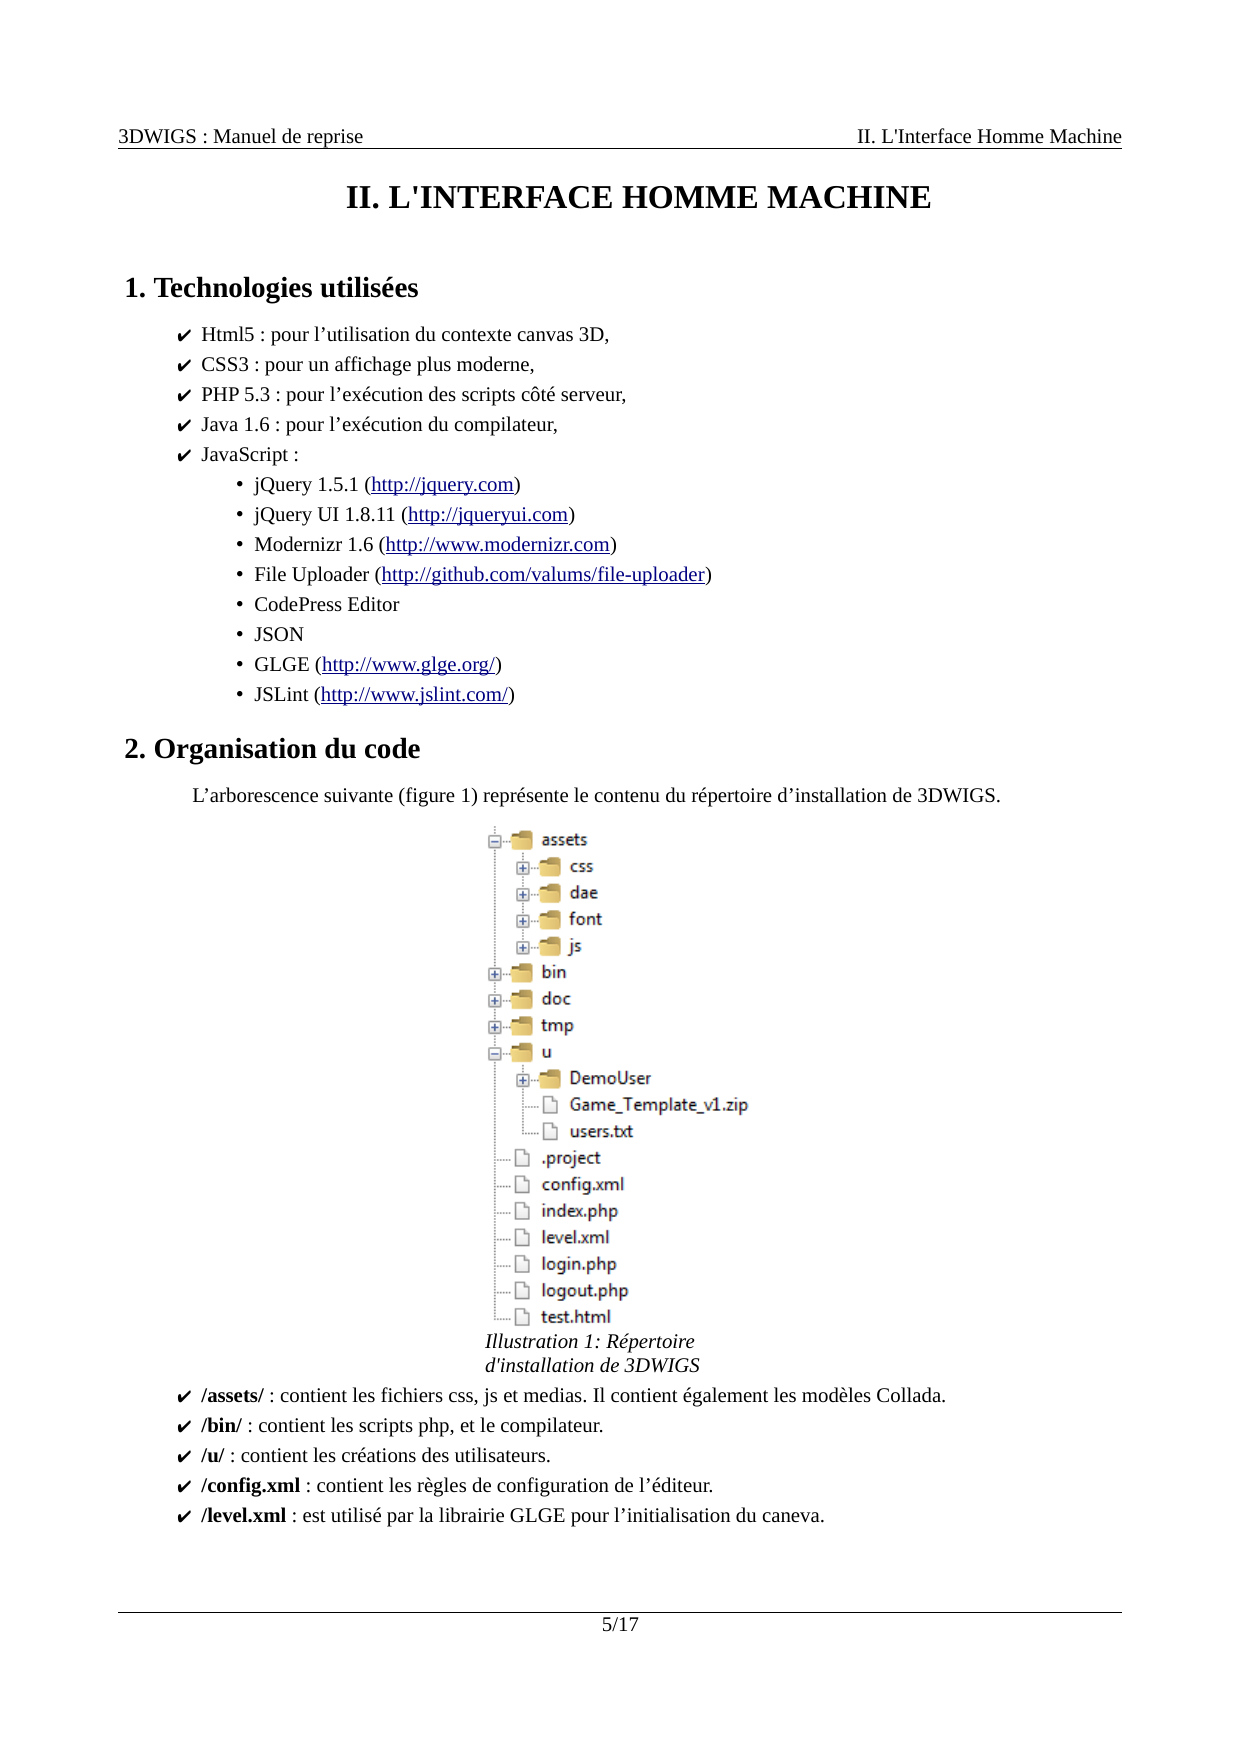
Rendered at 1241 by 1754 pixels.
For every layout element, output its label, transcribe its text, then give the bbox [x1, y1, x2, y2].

list Java 1.6 : pour l’exécution du compilateur, [177, 412, 1122, 436]
list CSS3 : pour un affichage plus moderne, [177, 352, 1122, 376]
text L’arborescence suivante (figure 1) représente le contenu du répertoire d’installation de 3DWIGS. [118, 783, 1122, 807]
list /assets/ : contient les fichiers css, js et medias. Il contient également les modèles Collada. [177, 1383, 1122, 1407]
list /u/ : contient les créations des utilisateurs. [177, 1443, 1122, 1467]
list JSON [236, 622, 1122, 646]
picture [484, 825, 756, 1329]
list JavaScript : [177, 442, 1122, 466]
text Illustration 1: Répertoire d'installation de 3DWIGS [485, 1329, 756, 1377]
subtitle Technologies utilisées [124, 270, 1122, 304]
subtitle L'Interface Homme Machine [118, 178, 1122, 216]
subtitle Organisation du code [124, 731, 1122, 764]
list /level.xml : est utilisé par la librairie GLGE pour l’initialisation du caneva. [177, 1503, 1122, 1527]
list GLGE (http://www.glge.org/) [236, 652, 1122, 676]
list PHP 5.3 : pour l’exécution des scripts côté serveur, [177, 382, 1122, 406]
list CodePress Editor [236, 592, 1122, 616]
list File Uploader (http://github.com/valums/file-uploader) [236, 562, 1122, 586]
list JSLint (http://www.jslint.com/) [236, 682, 1122, 706]
list Modernizr 1.6 (http://www.modernizr.com) [236, 532, 1122, 556]
list /config.xml : contient les règles de configuration de l’éditeur. [177, 1473, 1122, 1497]
list jQuery UI 1.8.11 (http://jqueryui.com) [236, 502, 1122, 526]
list Html5 : pour l’utilisation du contexte canvas 3D, [177, 322, 1122, 346]
list /bin/ : contient les scripts php, et le compilateur. [177, 1413, 1122, 1437]
list jQuery 1.5.1 (http://jquery.com) [236, 472, 1122, 496]
